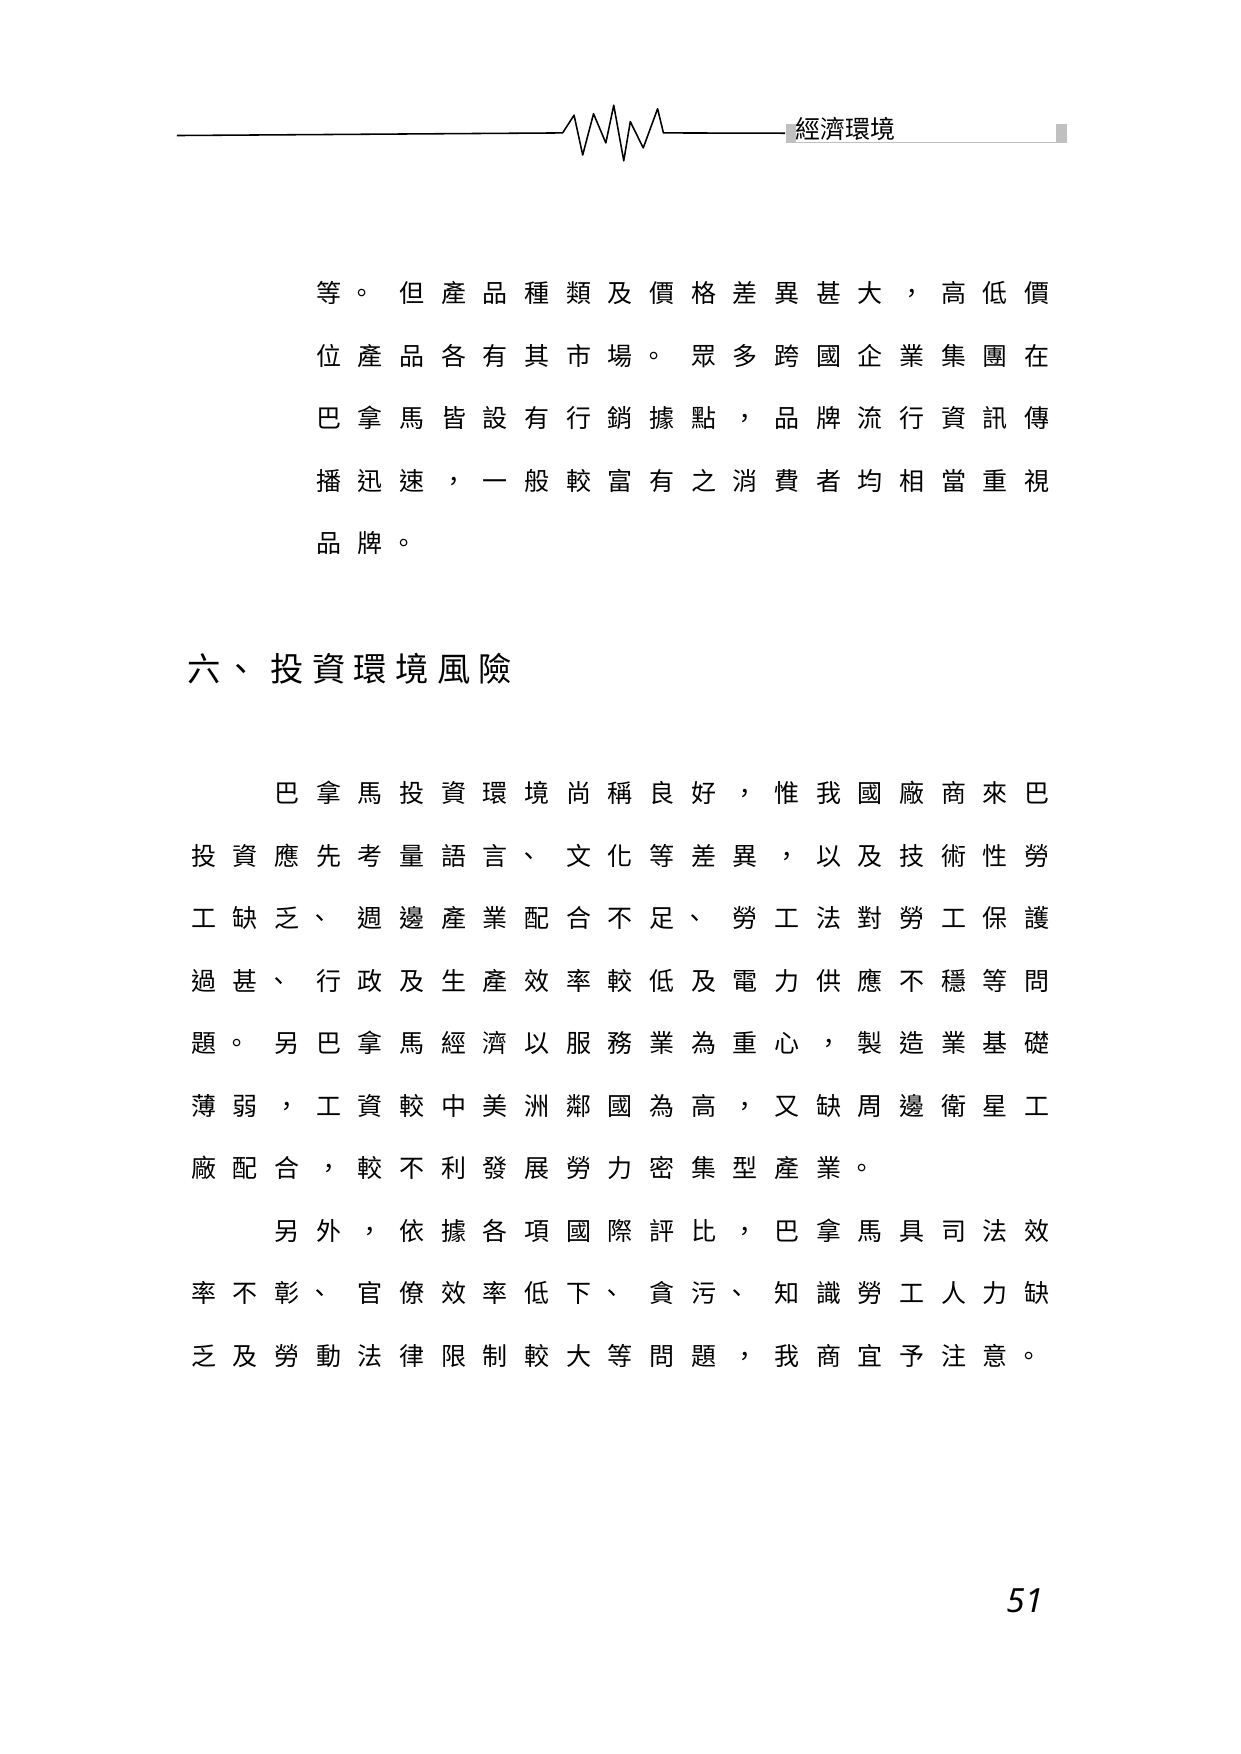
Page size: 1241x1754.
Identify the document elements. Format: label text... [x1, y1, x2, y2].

text 另外，依據各項國際評比，巴拿馬具司法效率不彰、官僚效率低下、貪污、知識勞工人力缺乏及勞動法律限制較大等問題，我商宜予注意。 [183, 1188, 1058, 1375]
text 巴拿馬投資環境尚稱良好，惟我國廠商來巴投資應先考量語言、文化等差異，以及技術性勞工缺乏、週邊產業配合不足、勞工法對勞工保護過甚、行政及生產效率較低及電力供應不穩等問題。另巴拿馬經濟以服務業為重心，製造業基礎薄弱，工資較中美洲鄰國為高，又缺周邊衛星工廠配合，較不利發展勞力密集型產業。 [183, 750, 1058, 1188]
text 六、投資環境風險 [183, 625, 1058, 688]
text 等。但產品種類及價格差異甚大，高低價位產品各有其市場。眾多跨國企業集團在巴拿馬皆設有行銷據點，品牌流行資訊傳播迅速，一般較富有之消費者均相當重視品牌。 [281, 250, 1058, 563]
